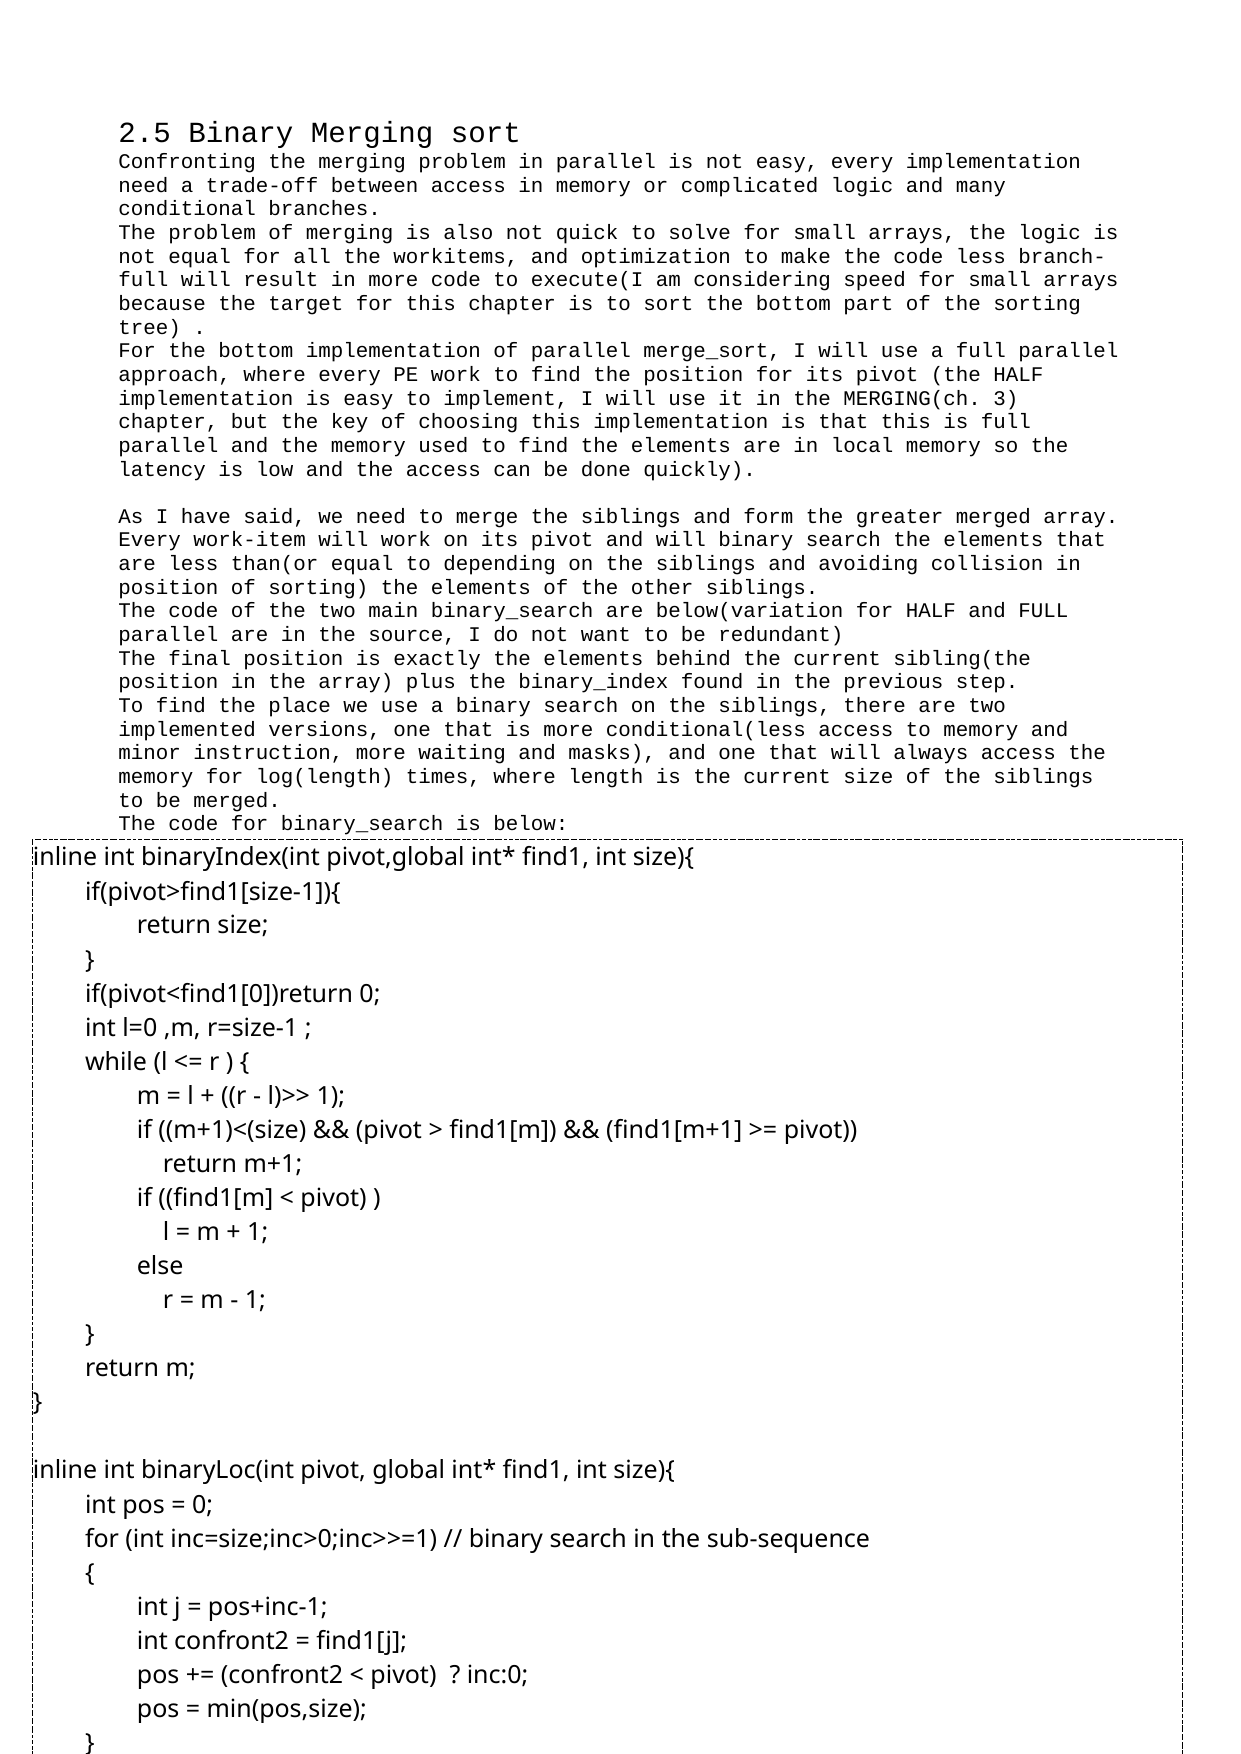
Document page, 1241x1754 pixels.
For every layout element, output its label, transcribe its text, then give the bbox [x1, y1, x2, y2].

text The problem of merging is also not quick to solve for small arrays, the logic is not equal for all the workitems, and optimization to make the code less branch-full will result in more code to execute(I am considering speed for small arrays because the target for this chapter is to sort the bottom part of the sorting tree) . [118, 222, 1122, 340]
text 2.5 Binary Merging sort [118, 118, 1122, 151]
text Every work-item will work on its pivot and will binary search the elements that are less than(or equal to depending on the siblings and avoiding collision in position of sorting) the elements of the other siblings. [118, 529, 1122, 600]
text The code for binary_search is below: [118, 813, 1122, 837]
text Confronting the merging problem in parallel is not easy, every implementation need a trade-off between access in memory or complicated logic and many conditional branches. [118, 151, 1122, 222]
text For the bottom implementation of parallel merge_sort, I will use a full parallel approach, where every PE work to find the position for its pivot (the HALF implementation is easy to implement, I will use it in the MERGING(ch. 3) chapter, but the key of choosing this implementation is that this is full parallel and the memory used to find the elements are in local memory so the latency is low and the access can be done quickly). [118, 340, 1122, 482]
text As I have said, we need to merge the siblings and form the greater merged array. [118, 506, 1122, 529]
text The final position is exactly the elements behind the current sibling(the position in the array) plus the binary_index found in the previous step. [118, 648, 1122, 695]
text To find the place we use a binary search on the siblings, there are two implemented versions, one that is more conditional(less access to memory and minor instruction, more waiting and masks), and one that will always access the memory for log(length) times, where length is the current size of the siblings to be merged. [118, 695, 1122, 813]
text The code of the two main binary_search are below(variation for HALF and FULL parallel are in the source, I do not want to be redundant) [118, 600, 1122, 648]
